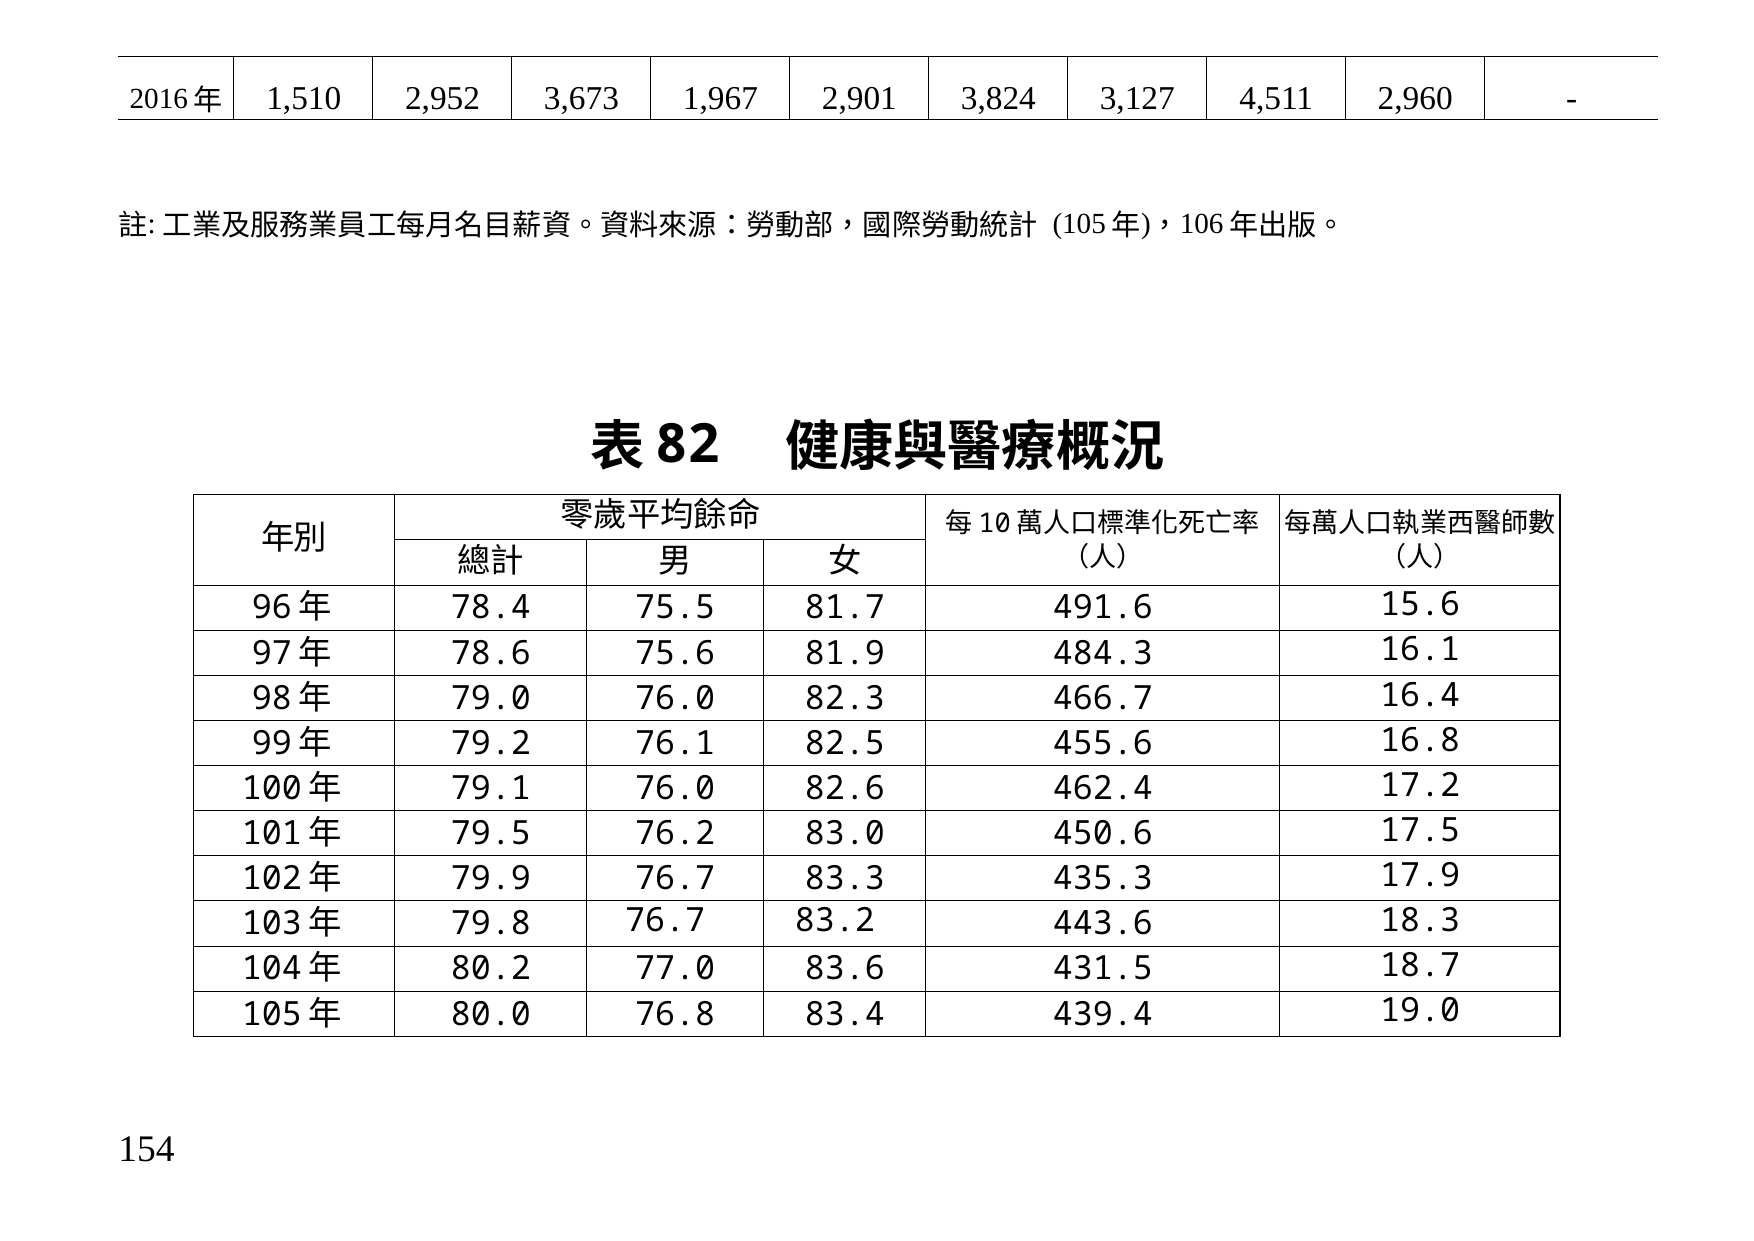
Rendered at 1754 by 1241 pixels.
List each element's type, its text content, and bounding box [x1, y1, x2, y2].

table_cell 3,127 [1068, 57, 1206, 118]
table_cell 104年 [194, 947, 394, 991]
table_cell 455.6 [926, 721, 1279, 765]
table_cell 4,511 [1207, 57, 1345, 118]
table_header 零歲平均餘命 [395, 495, 925, 539]
table_cell 103年 [194, 901, 394, 946]
table_cell 16.8 [1280, 721, 1559, 765]
table_cell 3,824 [929, 57, 1067, 118]
table_cell 75.5 [587, 586, 763, 630]
table_cell 1,510 [234, 57, 372, 118]
table_cell 77.0 [587, 947, 763, 991]
table_cell 男 [587, 540, 763, 585]
table_cell 17.5 [1280, 811, 1559, 855]
subtitle 表82 健康與醫療概況 [118, 368, 1636, 493]
table_header 每萬人口執業西醫師數（人） [1280, 495, 1559, 585]
table_cell 443.6 [926, 901, 1279, 946]
table_cell 76.0 [587, 676, 763, 720]
table_cell 99年 [194, 721, 394, 765]
table_cell 2,960 [1346, 57, 1484, 118]
text 註: 工業及服務業員工每月名目薪資。資料來源：勞動部，國際勞動統計 (105年)，106年出版。 [118, 181, 1636, 243]
table_cell 76.8 [587, 992, 763, 1036]
table_cell 78.6 [395, 631, 586, 675]
table_cell 102年 [194, 856, 394, 900]
table_cell 82.5 [764, 721, 925, 765]
table_cell 19.0 [1280, 992, 1559, 1036]
table_cell 女 [764, 540, 925, 585]
table_cell 76.2 [587, 811, 763, 855]
table_cell 83.4 [764, 992, 925, 1036]
table_cell 79.0 [395, 676, 586, 720]
table_cell 96年 [194, 586, 394, 630]
table_cell 101年 [194, 811, 394, 855]
table_header 每10萬人口標準化死亡率（人） [926, 495, 1279, 585]
table_cell 435.3 [926, 856, 1279, 900]
table_cell - [1485, 57, 1658, 118]
table_cell 81.9 [764, 631, 925, 675]
table_cell 431.5 [926, 947, 1279, 991]
table_cell 79.8 [395, 901, 586, 946]
table_cell 98年 [194, 676, 394, 720]
table_cell 76.0 [587, 766, 763, 810]
table_cell 76.1 [587, 721, 763, 765]
table_cell 79.2 [395, 721, 586, 765]
table_cell 3,673 [512, 57, 650, 118]
table_cell 466.7 [926, 676, 1279, 720]
table_cell 82.6 [764, 766, 925, 810]
table_cell 82.3 [764, 676, 925, 720]
table_cell 17.2 [1280, 766, 1559, 810]
table_header 年別 [194, 495, 394, 585]
table_cell 105年 [194, 992, 394, 1036]
table_cell 15.6 [1280, 586, 1559, 630]
table_cell 97年 [194, 631, 394, 675]
table_cell 78.4 [395, 586, 586, 630]
table_cell 81.7 [764, 586, 925, 630]
table_cell 79.5 [395, 811, 586, 855]
table_cell 1,967 [651, 57, 789, 118]
table_cell 75.6 [587, 631, 763, 675]
table_cell 76.7 [587, 901, 763, 946]
table_cell 16.1 [1280, 631, 1559, 675]
table_cell 100年 [194, 766, 394, 810]
table_cell 83.0 [764, 811, 925, 855]
table_cell 79.9 [395, 856, 586, 900]
table_cell 83.6 [764, 947, 925, 991]
table_cell 484.3 [926, 631, 1279, 675]
table_cell 83.2 [764, 901, 925, 946]
table_cell 450.6 [926, 811, 1279, 855]
table_cell 18.3 [1280, 901, 1559, 946]
table_cell 439.4 [926, 992, 1279, 1036]
table_cell 17.9 [1280, 856, 1559, 900]
table_cell 18.7 [1280, 947, 1559, 991]
table_cell 16.4 [1280, 676, 1559, 720]
table_cell 83.3 [764, 856, 925, 900]
table_cell 491.6 [926, 586, 1279, 630]
table_cell 2,952 [373, 57, 511, 118]
table_cell 79.1 [395, 766, 586, 810]
table_cell 462.4 [926, 766, 1279, 810]
table_cell 76.7 [587, 856, 763, 900]
table_cell 2,901 [790, 57, 928, 118]
table_cell 80.0 [395, 992, 586, 1036]
table_cell 2016年 [118, 57, 233, 118]
table_cell 80.2 [395, 947, 586, 991]
table_cell 總計 [395, 540, 586, 585]
